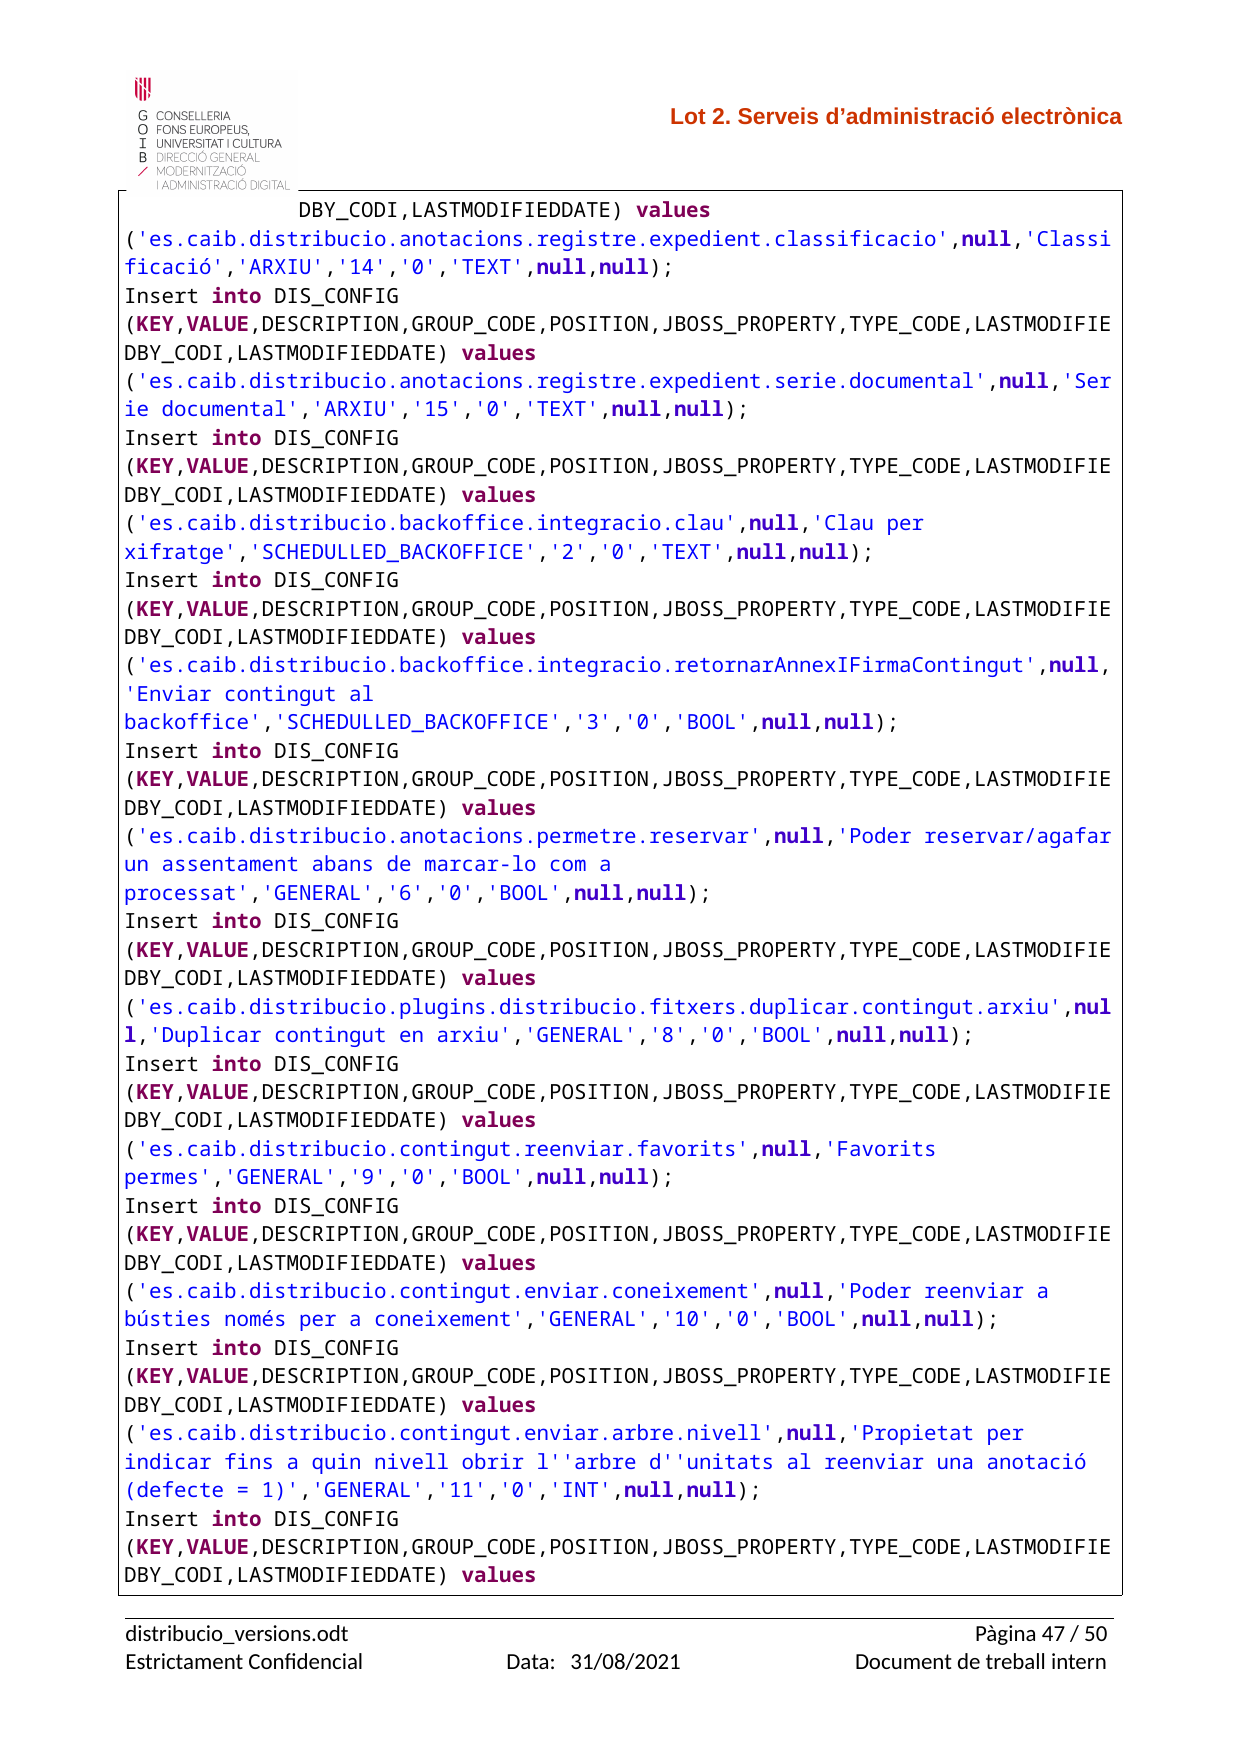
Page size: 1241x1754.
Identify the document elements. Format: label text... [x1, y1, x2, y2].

picture [126, 70, 299, 197]
table_header DBY_CODI,LASTMODIFIEDDATE) values ('es.caib.distribucio.anotacions.registre.expedient.classificacio',null,'Classificació','ARXIU','14','0','TEXT',null,null); Insert into DIS_CONFIG (KEY,VALUE,DESCRIPTION,GROUP_CODE,POSITION,JBOSS_PROPERTY,TYPE_CODE,LASTMODIFIEDBY_CODI,LASTMODIFIEDDATE) values ('es.caib.distribucio.anotacions.registre.expedient.serie.documental',null,'Serie documental','ARXIU','15','0','TEXT',null,null); Insert into DIS_CONFIG (KEY,VALUE,DESCRIPTION,GROUP_CODE,POSITION,JBOSS_PROPERTY,TYPE_CODE,LASTMODIFIEDBY_CODI,LASTMODIFIEDDATE) values ('es.caib.distribucio.backoffice.integracio.clau',null,'Clau per xifratge','SCHEDULLED_BACKOFFICE','2','0','TEXT',null,null); Insert into DIS_CONFIG (KEY,VALUE,DESCRIPTION,GROUP_CODE,POSITION,JBOSS_PROPERTY,TYPE_CODE,LASTMODIFIEDBY_CODI,LASTMODIFIEDDATE) values ('es.caib.distribucio.backoffice.integracio.retornarAnnexIFirmaContingut',null,'Enviar contingut al backoffice','SCHEDULLED_BACKOFFICE','3','0','BOOL',null,null); Insert into DIS_CONFIG (KEY,VALUE,DESCRIPTION,GROUP_CODE,POSITION,JBOSS_PROPERTY,TYPE_CODE,LASTMODIFIEDBY_CODI,LASTMODIFIEDDATE) values ('es.caib.distribucio.anotacions.permetre.reservar',null,'Poder reservar/agafar un assentament abans de marcar-lo com a processat','GENERAL','6','0','BOOL',null,null); Insert into DIS_CONFIG (KEY,VALUE,DESCRIPTION,GROUP_CODE,POSITION,JBOSS_PROPERTY,TYPE_CODE,LASTMODIFIEDBY_CODI,LASTMODIFIEDDATE) values ('es.caib.distribucio.plugins.distribucio.fitxers.duplicar.contingut.arxiu',null,'Duplicar contingut en arxiu','GENERAL','8','0','BOOL',null,null); Insert into DIS_CONFIG (KEY,VALUE,DESCRIPTION,GROUP_CODE,POSITION,JBOSS_PROPERTY,TYPE_CODE,LASTMODIFIEDBY_CODI,LASTMODIFIEDDATE) values ('es.caib.distribucio.contingut.reenviar.favorits',null,'Favorits permes','GENERAL','9','0','BOOL',null,null); Insert into DIS_CONFIG (KEY,VALUE,DESCRIPTION,GROUP_CODE,POSITION,JBOSS_PROPERTY,TYPE_CODE,LASTMODIFIEDBY_CODI,LASTMODIFIEDDATE) values ('es.caib.distribucio.contingut.enviar.coneixement',null,'Poder reenviar a bústies només per a coneixement','GENERAL','10','0','BOOL',null,null); Insert into DIS_CONFIG (KEY,VALUE,DESCRIPTION,GROUP_CODE,POSITION,JBOSS_PROPERTY,TYPE_CODE,LASTMODIFIEDBY_CODI,LASTMODIFIEDDATE) values ('es.caib.distribucio.contingut.enviar.arbre.nivell',null,'Propietat per indicar fins a quin nivell obrir l''arbre d''unitats al reenviar una anotació (defecte = 1)','GENERAL','11','0','INT',null,null); Insert into DIS_CONFIG (KEY,VALUE,DESCRIPTION,GROUP_CODE,POSITION,JBOSS_PROPERTY,TYPE_CODE,LASTMODIFIEDBY_CODI,LASTMODIFIEDDATE) values [119, 191, 1122, 1595]
